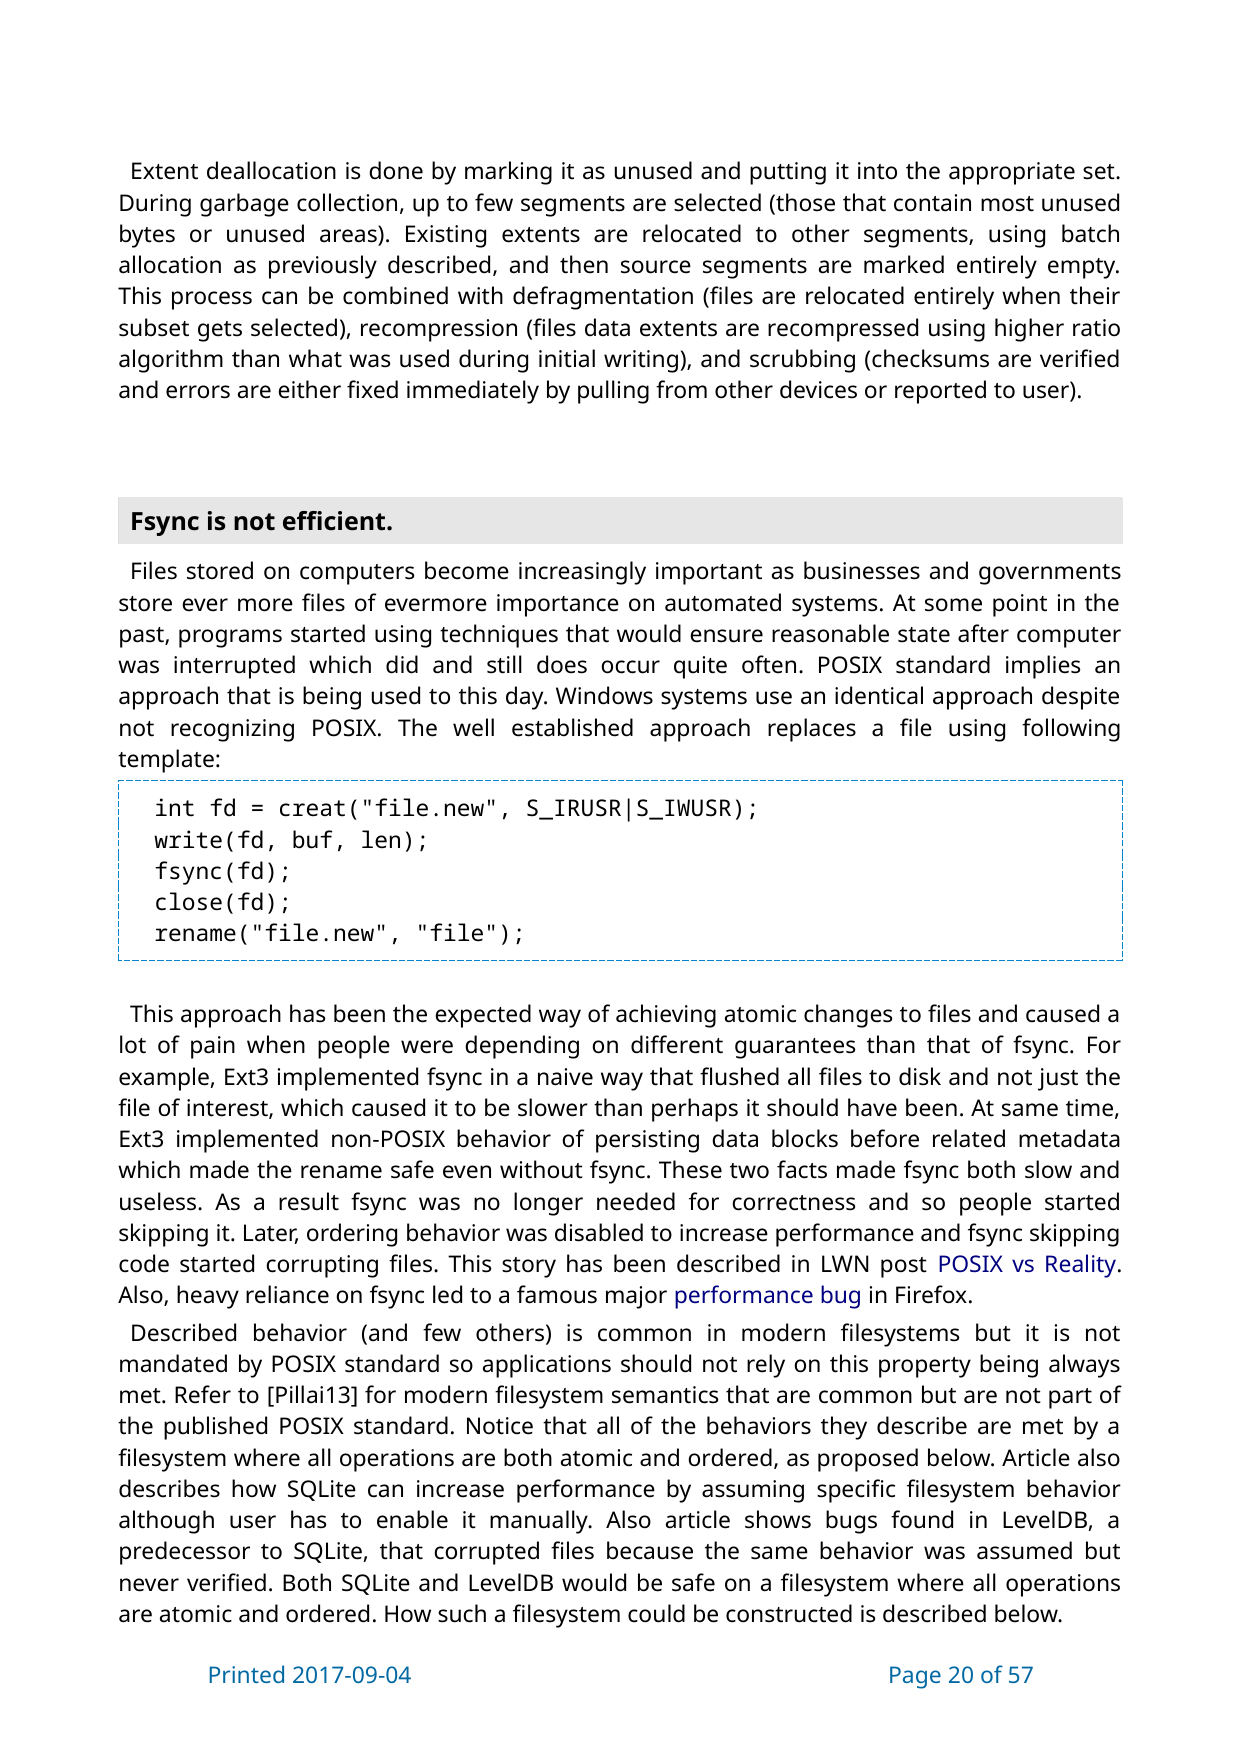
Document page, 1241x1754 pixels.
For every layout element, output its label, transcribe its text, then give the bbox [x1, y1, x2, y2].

text write(fd, buf, len); [118, 811, 1122, 842]
text int fd = creat("file.new", S_IRUSR|S_IWUSR); [118, 780, 1122, 811]
text rename("file.new", "file"); [118, 905, 1122, 961]
text close(fd); [118, 874, 1122, 905]
text Extent deallocation is done by marking it as unused and putting it into the appropriate set. During garbage collection, up to few segments are selected (those that contain most unused bytes or unused areas). Existing extents are relocated to other segments, using batch allocation as previously described, and then source segments are marked entirely empty. This process can be combined with defragmentation (files are relocated entirely when their subset gets selected), recompression (files data extents are recompressed using higher ratio algorithm than what was used during initial writing), and scrubbing (checksums are verified and errors are either fixed immediately by pulling from other devices or reported to user). [118, 155, 1122, 405]
text Files stored on computers become increasingly important as businesses and governments store ever more files of evermore importance on automated systems. At some point in the past, programs started using techniques that would ensure reasonable state after computer was interrupted which did and still does occur quite often. POSIX standard implies an approach that is being used to this day. Windows systems use an identical approach despite not recognizing POSIX. The well established approach replaces a file using following template: [118, 555, 1122, 774]
text This approach has been the expected way of achieving atomic changes to files and caused a lot of pain when people were depending on different guarantees than that of fsync. For example, Ext3 implemented fsync in a naive way that flushed all files to disk and not just the file of interest, which caused it to be slower than perhaps it should have been. At same time, Ext3 implemented non-POSIX behavior of persisting data blocks before related metadata which made the rename safe even without fsync. These two facts made fsync both slow and useless. As a result fsync was no longer needed for correctness and so people started skipping it. Later, ordering behavior was disabled to increase performance and fsync skipping code started corrupting files. This story has been described in LWN post POSIX vs Reality. Also, heavy reliance on fsync led to a famous major performance bug in Firefox. [118, 998, 1122, 1311]
text Described behavior (and few others) is common in modern filesystems but it is not mandated by POSIX standard so applications should not rely on this property being always met. Refer to [Pillai13] for modern filesystem semantics that are common but are not part of the published POSIX standard. Notice that all of the behaviors they describe are met by a filesystem where all operations are both atomic and ordered, as proposed below. Article also describes how SQLite can increase performance by assuming specific filesystem behavior although user has to enable it manually. Also article shows bugs found in LevelDB, a predecessor to SQLite, that corrupted files because the same behavior was assumed but never verified. Both SQLite and LevelDB would be safe on a filesystem where all operations are atomic and ordered. How such a filesystem could be constructed is described below. [118, 1316, 1122, 1629]
subtitle Fsync is not efficient. [119, 499, 1122, 543]
text fsync(fd); [118, 842, 1122, 874]
